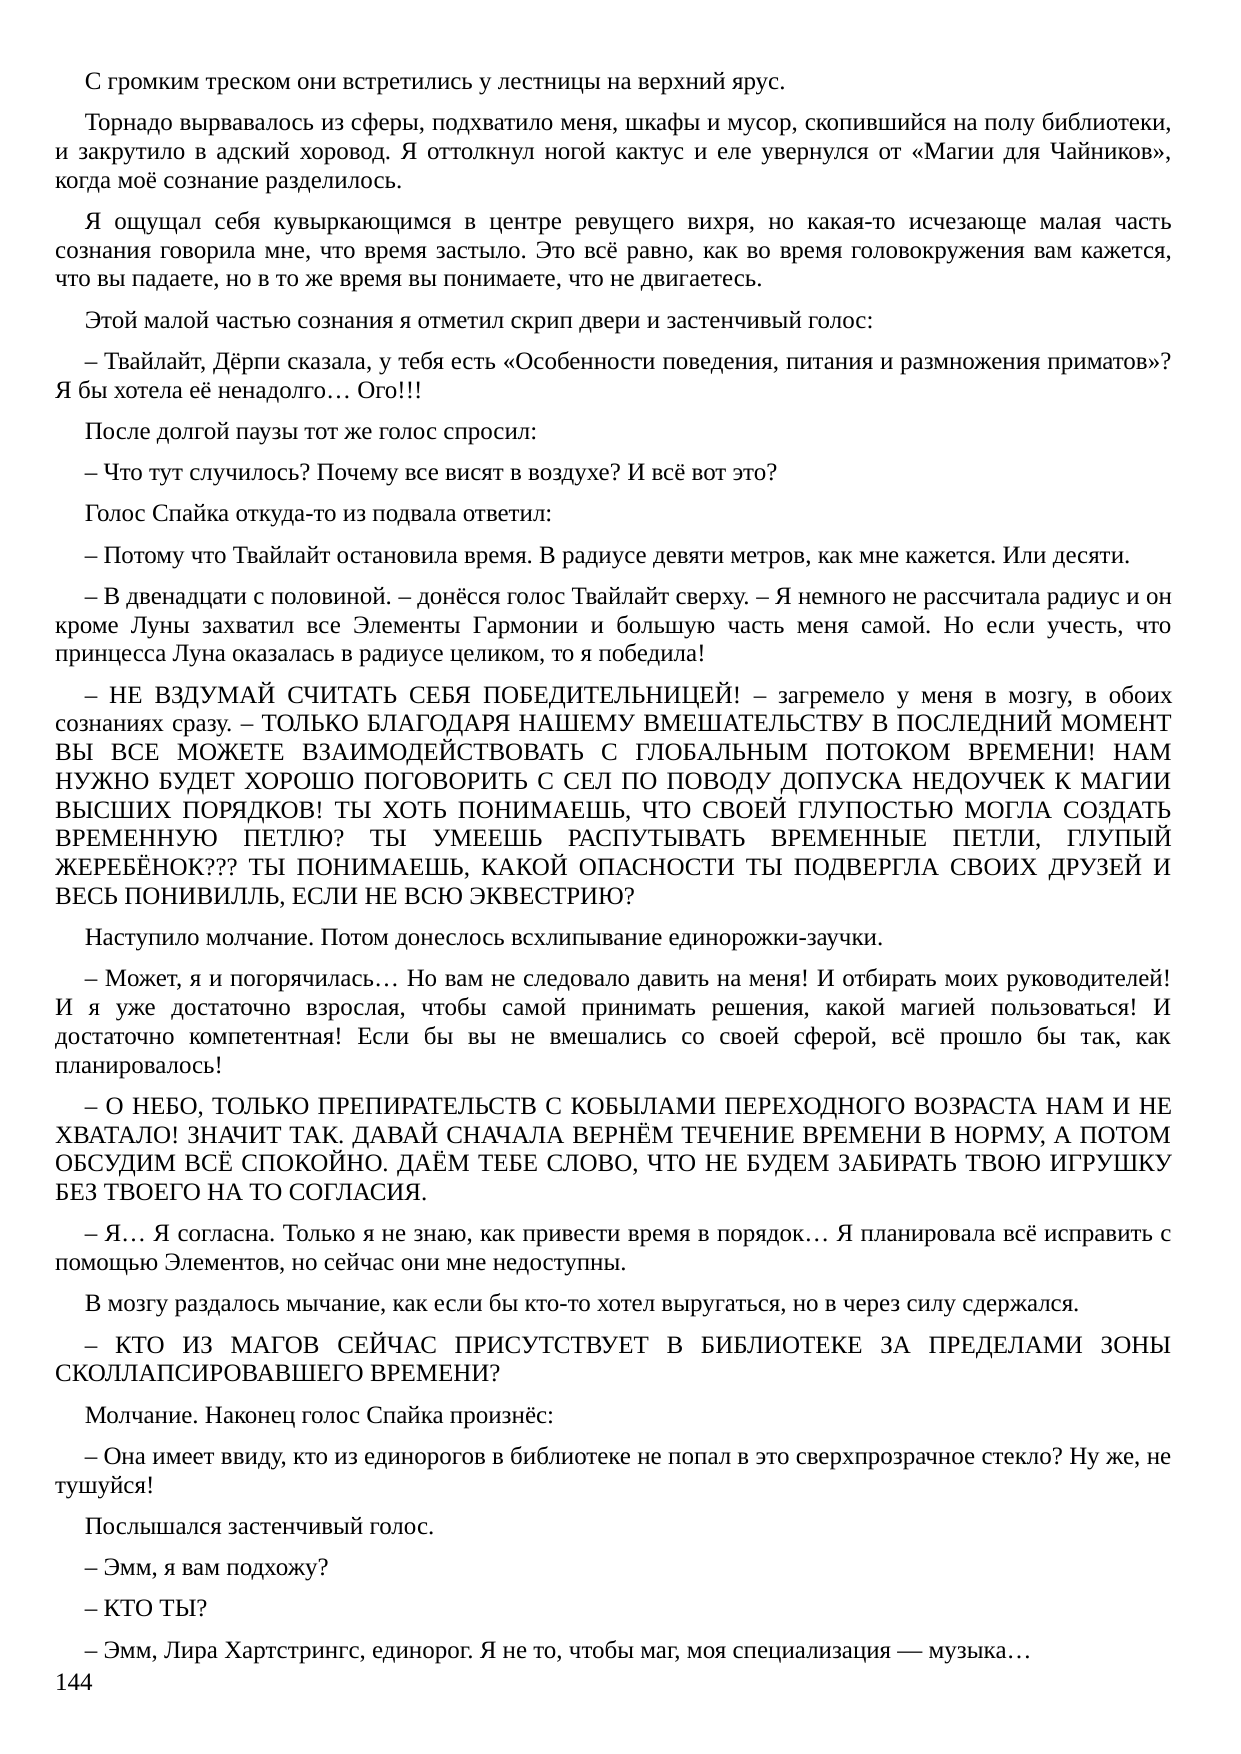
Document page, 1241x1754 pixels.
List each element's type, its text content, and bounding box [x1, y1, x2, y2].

text Торнадо вырвавалось из сферы, подхватило меня, шкафы и мусор, скопившийся на полу библиотеки, и закрутило в адский хоровод. Я оттолкнул ногой кактус и еле увернулся от «Магии для Чайников», когда моё сознание разделилось. [55, 107, 1173, 193]
text – Она имеет ввиду, кто из единорогов в библиотеке не попал в это сверхпрозрачное стекло? Ну же, не тушуйся! [55, 1441, 1173, 1498]
text – Потому что Твайлайт остановила время. В радиусе девяти метров, как мне кажется. Или десяти. [55, 540, 1173, 568]
text – Эмм, Лира Хартстрингс, единорог. Я не то, чтобы маг, моя специализация — музыка… [55, 1635, 1173, 1663]
text – Эмм, я вам подхожу? [55, 1552, 1173, 1581]
text С громким треском они встретились у лестницы на верхний ярус. [55, 66, 1173, 95]
text – Что тут случилось? Почему все висят в воздухе? И всё вот это? [55, 457, 1173, 486]
text – Твайлайт, Дёрпи сказала, у тебя есть «Особенности поведения, питания и размножения приматов»? Я бы хотела её ненадолго… Ого!!! [55, 346, 1173, 403]
text – НЕ ВЗДУМАЙ СЧИТАТЬ СЕБЯ ПОБЕДИТЕЛЬНИЦЕЙ! – загремело у меня в мозгу, в обоих сознаниях сразу. – ТОЛЬКО БЛАГОДАРЯ НАШЕМУ ВМЕШАТЕЛЬСТВУ В ПОСЛЕДНИЙ МОМЕНТ ВЫ ВСЕ МОЖЕТЕ ВЗАИМОДЕЙСТВОВАТЬ С ГЛОБАЛЬНЫМ ПОТОКОМ ВРЕМЕНИ! НАМ НУЖНО БУДЕТ ХОРОШО ПОГОВОРИТЬ С СЕЛ ПО ПОВОДУ ДОПУСКА НЕДОУЧЕК К МАГИИ ВЫСШИХ ПОРЯДКОВ! ТЫ ХОТЬ ПОНИМАЕШЬ, ЧТО СВОЕЙ ГЛУПОСТЬЮ МОГЛА СОЗДАТЬ ВРЕМЕННУЮ ПЕТЛЮ? ТЫ УМЕЕШЬ РАСПУТЫВАТЬ ВРЕМЕННЫЕ ПЕТЛИ, ГЛУПЫЙ ЖЕРЕБЁНОК??? ТЫ ПОНИМАЕШЬ, КАКОЙ ОПАСНОСТИ ТЫ ПОДВЕРГЛА СВОИХ ДРУЗЕЙ И ВЕСЬ ПОНИВИЛЛЬ, ЕСЛИ НЕ ВСЮ ЭКВЕСТРИЮ? [55, 680, 1173, 910]
text После долгой паузы тот же голос спросил: [55, 416, 1173, 445]
text – В двенадцати с половиной. – донёсся голос Твайлайт сверху. – Я немного не рассчитала радиус и он кроме Луны захватил все Элементы Гармонии и большую часть меня самой. Но если учесть, что принцесса Луна оказалась в радиусе целиком, то я победила! [55, 581, 1173, 667]
text – Я… Я согласна. Только я не знаю, как привести время в порядок… Я планировала всё исправить с помощью Элементов, но сейчас они мне недоступны. [55, 1218, 1173, 1276]
text – КТО ТЫ? [55, 1593, 1173, 1622]
text – О НЕБО, ТОЛЬКО ПРЕПИРАТЕЛЬСТВ С КОБЫЛАМИ ПЕРЕХОДНОГО ВОЗРАСТА НАМ И НЕ ХВАТАЛО! ЗНАЧИТ ТАК. ДАВАЙ СНАЧАЛА ВЕРНЁМ ТЕЧЕНИЕ ВРЕМЕНИ В НОРМУ, А ПОТОМ ОБСУДИМ ВСЁ СПОКОЙНО. ДАЁМ ТЕБЕ СЛОВО, ЧТО НЕ БУДЕМ ЗАБИРАТЬ ТВОЮ ИГРУШКУ БЕЗ ТВОЕГО НА ТО СОГЛАСИЯ. [55, 1091, 1173, 1206]
text Молчание. Наконец голос Спайка произнёс: [55, 1400, 1173, 1428]
text В мозгу раздалось мычание, как если бы кто-то хотел выругаться, но в через силу сдержался. [55, 1288, 1173, 1317]
text Наступило молчание. Потом донеслось всхлипывание единорожки-заучки. [55, 922, 1173, 951]
text Этой малой частью сознания я отметил скрип двери и застенчивый голос: [55, 305, 1173, 333]
text Я ощущал себя кувыркающимся в центре ревущего вихря, но какая-то исчезающе малая часть сознания говорила мне, что время застыло. Это всё равно, как во время головокружения вам кажется, что вы падаете, но в то же время вы понимаете, что не двигаетесь. [55, 206, 1173, 292]
text – Может, я и погорячилась… Но вам не следовало давить на меня! И отбирать моих руководителей! И я уже достаточно взрослая, чтобы самой принимать решения, какой магией пользоваться! И достаточно компетентная! Если бы вы не вмешались со своей сферой, всё прошло бы так, как планировалось! [55, 963, 1173, 1078]
text Голос Спайка откуда-то из подвала ответил: [55, 498, 1173, 527]
text – КТО ИЗ МАГОВ СЕЙЧАС ПРИСУТСТВУЕТ В БИБЛИОТЕКЕ ЗА ПРЕДЕЛАМИ ЗОНЫ СКОЛЛАПСИРОВАВШЕГО ВРЕМЕНИ? [55, 1330, 1173, 1387]
text Послышался застенчивый голос. [55, 1511, 1173, 1540]
